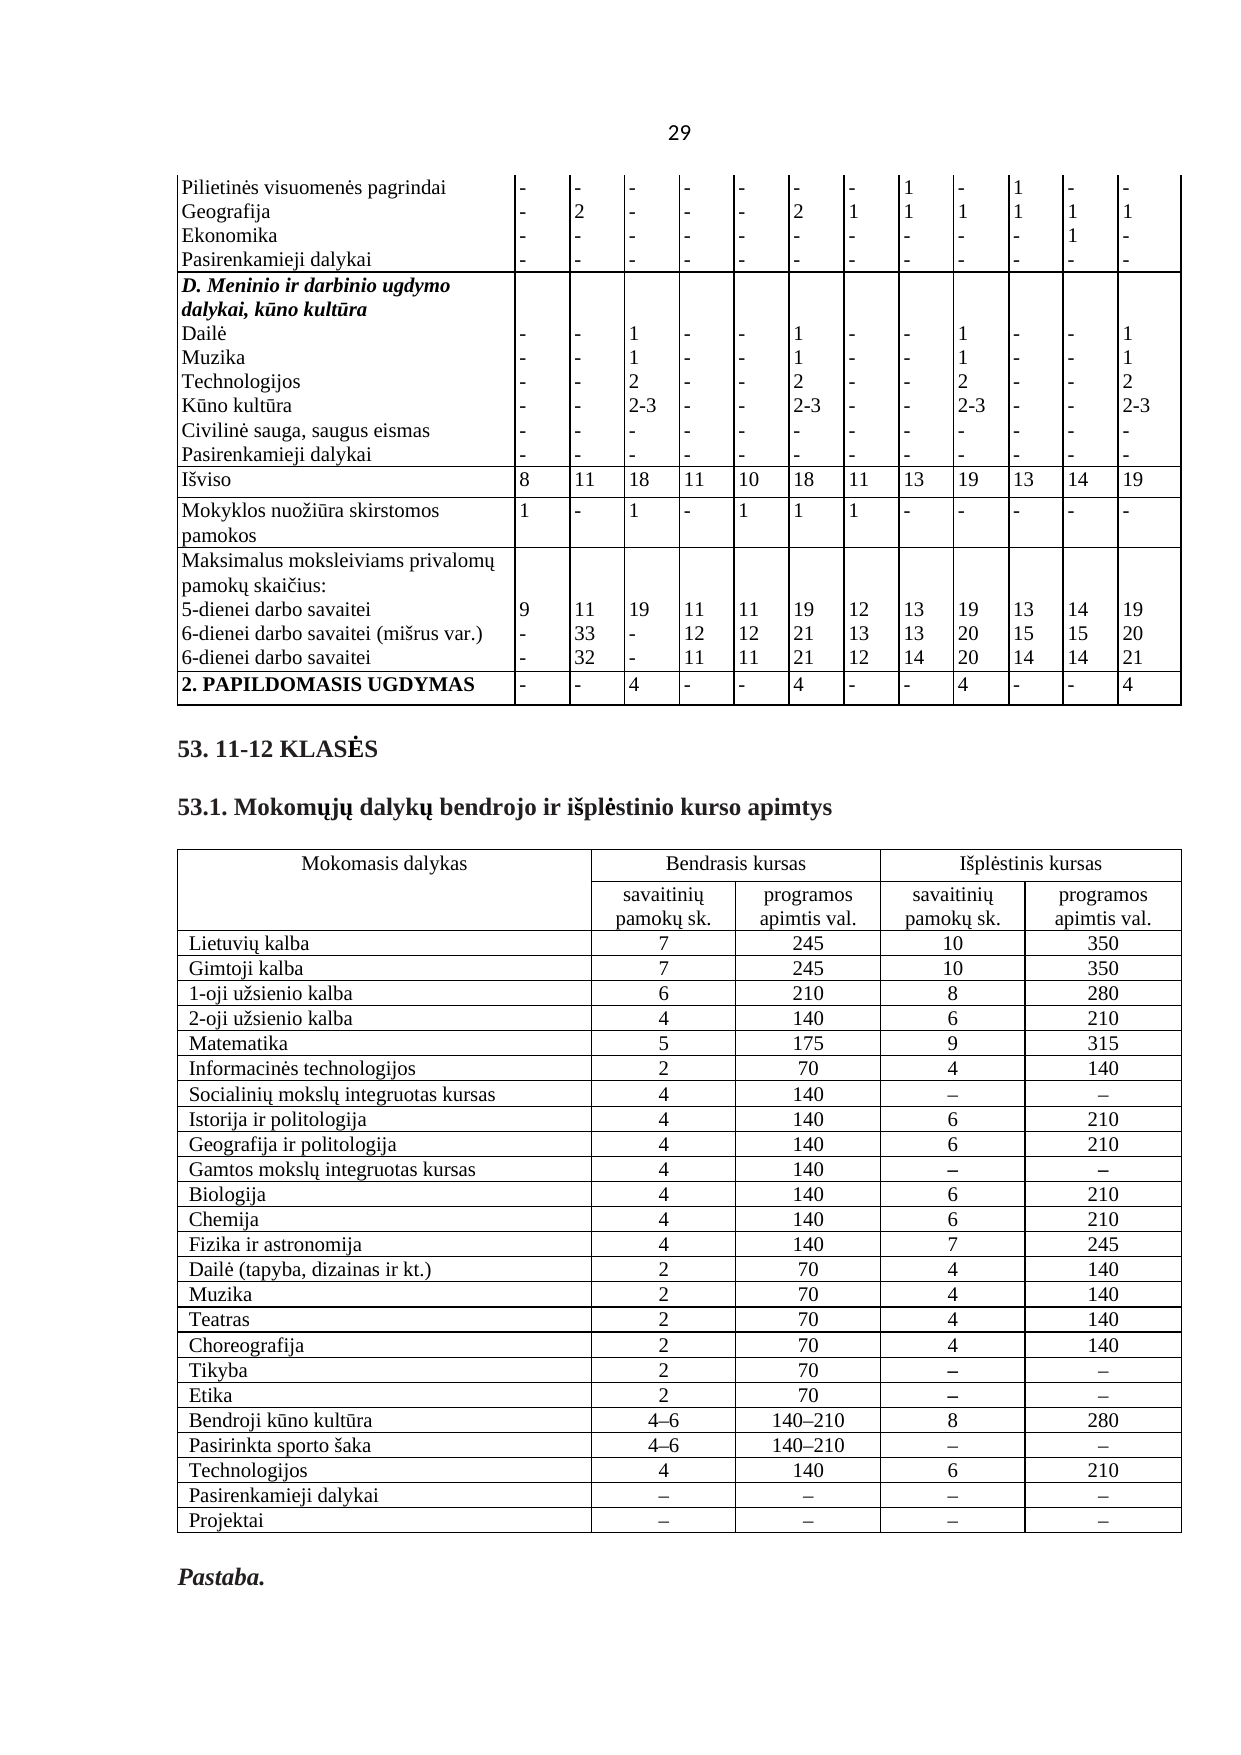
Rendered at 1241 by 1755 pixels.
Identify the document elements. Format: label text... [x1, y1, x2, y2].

table_cell 175 [736, 1031, 880, 1055]
table_cell 1 [845, 498, 898, 523]
table_cell 1-oji užsienio kalba [178, 981, 591, 1005]
table_cell 140–210 [736, 1408, 880, 1432]
table_cell - [680, 418, 684, 442]
table_cell - [620, 418, 624, 442]
table_cell 245 [736, 956, 880, 980]
table_cell 4 [592, 1157, 735, 1181]
table_cell 1 [625, 498, 679, 523]
table_cell - [620, 369, 624, 393]
table_cell 210 [1026, 1458, 1181, 1482]
table_cell - [845, 672, 898, 704]
table_cell 2 [620, 199, 624, 223]
table_cell 11 [735, 645, 788, 671]
table_cell 11 [680, 597, 684, 621]
table_cell – [881, 1081, 1024, 1106]
table_cell 1 [954, 321, 958, 345]
table_cell - [1004, 247, 1008, 271]
table_cell 6 [881, 1207, 1024, 1231]
table_cell 4 [592, 1107, 735, 1131]
table_cell 1 [949, 199, 953, 223]
table_cell [675, 297, 679, 321]
table_cell 140 [1026, 1282, 1181, 1306]
table_cell 10 [881, 931, 1024, 955]
table_cell Istorija ir politologija [178, 1107, 591, 1131]
table_cell [516, 548, 569, 573]
table_cell 14 [900, 645, 953, 671]
table_cell Technologijos [178, 1458, 591, 1482]
table_cell 140 [736, 1107, 880, 1131]
table_cell 140 [1026, 1056, 1181, 1080]
table_cell – [1026, 1157, 1181, 1181]
table_cell 11 [571, 467, 624, 497]
table_cell 4 [881, 1308, 1024, 1331]
table_cell [1010, 548, 1062, 573]
table_cell 6 [881, 1132, 1024, 1156]
table_cell 18 [790, 467, 843, 497]
table_cell 14 [1064, 467, 1117, 497]
table_cell - [680, 321, 684, 345]
table_cell 350 [1026, 956, 1181, 980]
table_cell 14 [1064, 645, 1117, 671]
table_cell programos apimtis val. [736, 882, 880, 930]
table_cell - [949, 223, 953, 247]
table_cell 70 [736, 1282, 880, 1306]
table_header Mokomasis dalykas [178, 850, 591, 930]
table_cell – [1026, 1433, 1181, 1457]
table_cell - [900, 672, 953, 704]
table_cell 140 [1026, 1308, 1181, 1331]
table_cell Gimtoji kalba [178, 956, 591, 980]
table_cell [949, 297, 953, 321]
table_cell 2 [1004, 369, 1008, 393]
table_cell - [620, 223, 624, 247]
table_cell - [1004, 442, 1008, 466]
table_cell [954, 297, 958, 321]
table_cell - [620, 394, 624, 417]
table_cell 4 [625, 672, 679, 704]
table_cell 12 [680, 621, 684, 645]
table_cell 14 [1010, 645, 1062, 671]
table_cell 140 [736, 1458, 880, 1482]
table_cell 2-oji užsienio kalba [178, 1006, 591, 1030]
table_cell 10 [735, 467, 788, 497]
table_cell 4 [592, 1132, 735, 1156]
table_cell 6 [881, 1107, 1024, 1131]
table_cell 350 [1026, 931, 1181, 955]
table_cell 280 [1026, 981, 1181, 1005]
table_cell 210 [1026, 1006, 1181, 1030]
table_cell - [1064, 672, 1117, 704]
table_cell 2 [675, 369, 679, 393]
table_cell [625, 548, 679, 573]
table_cell - [1010, 498, 1062, 523]
table_cell 11 [680, 467, 733, 497]
table_cell 8 [881, 981, 1024, 1005]
table_cell 2 [592, 1333, 735, 1357]
table_cell 19 [954, 597, 958, 621]
table_cell – [881, 1433, 1024, 1457]
table_cell 19 [954, 467, 1008, 497]
table_cell - [680, 223, 684, 247]
table_cell programos apimtis val. [1026, 882, 1181, 930]
table_cell 280 [1026, 1408, 1181, 1432]
table_cell Pasirenkamieji dalykai [178, 1483, 591, 1507]
table_cell 10 [881, 956, 1024, 980]
table_cell 21 [1119, 645, 1180, 671]
table_cell 2-3 [954, 394, 958, 417]
table_cell 4 [592, 1232, 735, 1256]
table_cell - [680, 175, 684, 199]
table_cell Teatras [178, 1308, 591, 1331]
table_cell 4 [592, 1207, 735, 1231]
table_cell Fizika ir astronomija [178, 1232, 591, 1256]
table_cell 2 [592, 1282, 735, 1306]
table_cell Biologija [178, 1182, 591, 1206]
table_cell 140 [736, 1232, 880, 1256]
table_cell [620, 297, 624, 321]
table_cell 2 [592, 1257, 735, 1281]
table_cell - [675, 175, 679, 199]
table_cell 18 [625, 467, 679, 497]
table_cell 21 [790, 645, 843, 671]
table_cell 70 [736, 1257, 880, 1281]
table_cell 20 [954, 621, 958, 645]
table_cell Mokyklos nuožiūra skirstomos [178, 498, 514, 523]
table_cell 210 [736, 981, 880, 1005]
table_cell 210 [1026, 1132, 1181, 1156]
table_cell – [592, 1508, 735, 1532]
table_cell – [1026, 1508, 1181, 1532]
table_cell 7 [592, 931, 735, 955]
table_cell 13 [949, 621, 953, 645]
table_cell 1 [516, 498, 569, 523]
table_cell - [620, 442, 624, 466]
table_cell 8 [516, 467, 569, 497]
table_cell - [949, 321, 953, 345]
table_cell – [1026, 1081, 1181, 1106]
table_cell 1 [790, 498, 843, 523]
table_cell 4 [881, 1056, 1024, 1080]
table_cell 4–6 [592, 1408, 735, 1432]
table_cell 20 [954, 645, 1008, 671]
table_cell 11 [620, 597, 624, 621]
table_cell [620, 523, 624, 547]
table_cell [1119, 548, 1180, 573]
table_cell 4 [592, 1081, 735, 1106]
table_cell 2 [954, 369, 958, 393]
table_cell 1 [675, 321, 679, 345]
table_cell 13 [1010, 467, 1062, 497]
table_cell 140 [1026, 1333, 1181, 1357]
table_cell [949, 273, 953, 297]
table_cell 140 [1026, 1257, 1181, 1281]
table_cell - [949, 418, 953, 442]
table_cell 210 [1026, 1207, 1181, 1231]
table_cell - [571, 498, 624, 523]
table_cell 1 [954, 345, 958, 369]
table_cell 70 [736, 1383, 880, 1407]
table_cell 6 [881, 1458, 1024, 1482]
table_cell [620, 573, 624, 597]
table_cell Išviso [178, 467, 514, 497]
table_cell - [620, 247, 624, 271]
table_cell [571, 548, 624, 573]
table_cell savaitinių pamokų sk. [881, 882, 1024, 930]
table_cell Pasirinkta sporto šaka [178, 1433, 591, 1457]
table_cell Bendroji kūno kultūra [178, 1408, 591, 1432]
table_cell – [881, 1358, 1024, 1382]
table_cell - [571, 672, 624, 704]
table_cell [675, 273, 679, 297]
table_cell 140 [736, 1132, 880, 1156]
table_cell [949, 523, 953, 547]
table_cell [680, 523, 684, 547]
table_cell 1 [1004, 199, 1008, 223]
table_cell 6 [592, 981, 735, 1005]
table_cell [620, 273, 624, 297]
table_cell - [680, 498, 733, 523]
table_cell [680, 548, 733, 573]
table_cell Lietuvių kalba [178, 931, 591, 955]
table_cell – [881, 1508, 1024, 1532]
table_cell [1004, 573, 1008, 597]
table_cell 70 [736, 1308, 880, 1331]
table_cell 7 [592, 956, 735, 980]
table_cell 2 [592, 1358, 735, 1382]
table_cell – [736, 1483, 880, 1507]
table_cell Etika [178, 1383, 591, 1407]
table_cell 2-3 [1004, 394, 1008, 417]
table_cell [1004, 523, 1008, 547]
table_cell 1 [675, 345, 679, 369]
text 53.1. Mokomųjų dalykų bendrojo ir išplėstinio kurso apimtys [177, 792, 1181, 821]
table_cell 19 [675, 597, 679, 621]
table_cell 1 [1004, 345, 1008, 369]
table_cell Socialinių mokslų integruotas kursas [178, 1081, 591, 1106]
table_cell - [516, 645, 569, 671]
table_cell – [881, 1157, 1024, 1181]
table_cell - [680, 247, 684, 271]
table_cell 140 [736, 1207, 880, 1231]
table_cell - [949, 247, 953, 271]
table_cell [954, 548, 1008, 573]
table_cell - [675, 621, 679, 645]
table_cell 7 [881, 1232, 1024, 1256]
table_cell [954, 523, 958, 547]
table_cell 1 [735, 498, 788, 523]
table_cell 19 [1119, 467, 1180, 497]
table_cell 210 [1026, 1182, 1181, 1206]
table_cell [954, 573, 958, 597]
table_cell - [900, 498, 953, 523]
table_cell - [954, 223, 958, 247]
table_cell - [620, 175, 624, 199]
table_cell - [680, 672, 733, 704]
table_cell 2 [592, 1383, 735, 1407]
table_cell - [949, 345, 953, 369]
table_cell 245 [736, 931, 880, 955]
table_cell 70 [736, 1333, 880, 1357]
table_cell - [680, 369, 684, 393]
table_cell - [1064, 498, 1117, 523]
table_cell - [735, 672, 788, 704]
table_cell 4 [881, 1282, 1024, 1306]
table_cell – [736, 1508, 880, 1532]
table_cell [1004, 273, 1008, 297]
table_cell [790, 548, 843, 573]
table_cell - [675, 442, 679, 466]
table_cell 11 [845, 467, 898, 497]
table_cell - [625, 645, 679, 671]
table_cell 13 [900, 467, 953, 497]
table_cell - [516, 672, 569, 704]
table_cell - [949, 369, 953, 393]
table_cell 33 [620, 621, 624, 645]
table_cell - [620, 345, 624, 369]
table_cell 2-3 [675, 394, 679, 417]
table_cell - [954, 247, 958, 271]
table_cell 315 [1026, 1031, 1181, 1055]
table_cell - [620, 321, 624, 345]
table_cell [680, 573, 684, 597]
table_cell [735, 548, 788, 573]
table_cell - [675, 247, 679, 271]
table_cell 1 [1004, 321, 1008, 345]
table_cell 11 [680, 645, 733, 671]
table_cell 4 [1119, 672, 1180, 704]
table_cell - [949, 442, 953, 466]
table_cell Tikyba [178, 1358, 591, 1382]
table_cell Geografija ir politologija [178, 1132, 591, 1156]
table_cell 4 [881, 1257, 1024, 1281]
table_cell 1 [954, 199, 958, 223]
table_cell 70 [736, 1056, 880, 1080]
table_cell – [1026, 1358, 1181, 1382]
table_cell - [1119, 498, 1180, 523]
table_cell - [1004, 223, 1008, 247]
table_cell 140 [736, 1182, 880, 1206]
table_cell 19 [1004, 597, 1008, 621]
table_cell 140 [736, 1081, 880, 1106]
table_cell 2 [592, 1308, 735, 1331]
table_cell 210 [1026, 1107, 1181, 1131]
table_cell - [954, 498, 1008, 523]
table_cell - [675, 223, 679, 247]
table_cell - [949, 394, 953, 417]
table_cell 6 [881, 1182, 1024, 1206]
table_header Bendrasis kursas [592, 850, 880, 881]
table_cell 32 [571, 645, 624, 671]
table_cell 2 [592, 1056, 735, 1080]
table_cell - [680, 394, 684, 417]
table_cell 9 [881, 1031, 1024, 1055]
table_cell 140 [736, 1006, 880, 1030]
table_cell – [881, 1383, 1024, 1407]
table_cell - [954, 175, 958, 199]
text 53. 11-12 KLASĖS [177, 734, 1181, 763]
table_cell 8 [881, 1408, 1024, 1432]
table_cell [680, 297, 684, 321]
table_cell Informacinės technologijos [178, 1056, 591, 1080]
table_cell – [1026, 1483, 1181, 1507]
table_cell 4 [592, 1006, 735, 1030]
table_cell 140 [736, 1157, 880, 1181]
table_cell 245 [1026, 1232, 1181, 1256]
table_cell Matematika [178, 1031, 591, 1055]
table_cell 2. PAPILDOMASIS UGDYMAS [178, 672, 514, 704]
table_cell Projektai [178, 1508, 591, 1532]
table_cell - [1004, 418, 1008, 442]
table_cell [675, 573, 679, 597]
table_cell 1 [949, 175, 953, 199]
table_cell - [675, 418, 679, 442]
table_cell [680, 273, 684, 297]
text Pastaba. [177, 1562, 1181, 1591]
table_cell – [1026, 1383, 1181, 1407]
table_cell - [1010, 672, 1062, 704]
table_cell [900, 548, 953, 573]
table_cell 5 [592, 1031, 735, 1055]
table_cell 4 [790, 672, 843, 704]
table_cell 4 [592, 1182, 735, 1206]
table_cell 4–6 [592, 1433, 735, 1457]
table_cell - [680, 442, 684, 466]
table_cell 4 [881, 1333, 1024, 1357]
table_cell [675, 523, 679, 547]
table_cell [949, 573, 953, 597]
table_cell [1064, 548, 1117, 573]
table_cell 12 [845, 645, 898, 671]
table_cell - [954, 418, 958, 442]
table_cell 70 [736, 1358, 880, 1382]
table_cell – [592, 1483, 735, 1507]
table_header Išplėstinis kursas [881, 850, 1181, 881]
table_cell 13 [949, 597, 953, 621]
table_cell - [680, 199, 684, 223]
table_cell 4 [592, 1458, 735, 1482]
table_cell 140–210 [736, 1433, 880, 1457]
table_cell - [1004, 175, 1008, 199]
table_cell Gamtos mokslų integruotas kursas [178, 1157, 591, 1181]
table_cell 6 [881, 1006, 1024, 1030]
table_cell Dailė (tapyba, dizainas ir kt.) [178, 1257, 591, 1281]
table_cell – [881, 1483, 1024, 1507]
table_cell [845, 548, 898, 573]
table_cell - [680, 345, 684, 369]
table_cell 6-dienei darbo savaitei [178, 645, 514, 671]
table_cell - [675, 199, 679, 223]
table_cell 4 [954, 672, 1008, 704]
table_cell savaitinių pamokų sk. [592, 882, 735, 930]
table_cell 20 [1004, 621, 1008, 645]
table_cell Chemija [178, 1207, 591, 1231]
table_cell Muzika [178, 1282, 591, 1306]
table_cell Choreografija [178, 1333, 591, 1357]
table_cell - [954, 442, 958, 466]
table_cell [1004, 297, 1008, 321]
table_cell [954, 273, 958, 297]
table_cell Maksimalus moksleiviams privalomų [178, 548, 514, 573]
